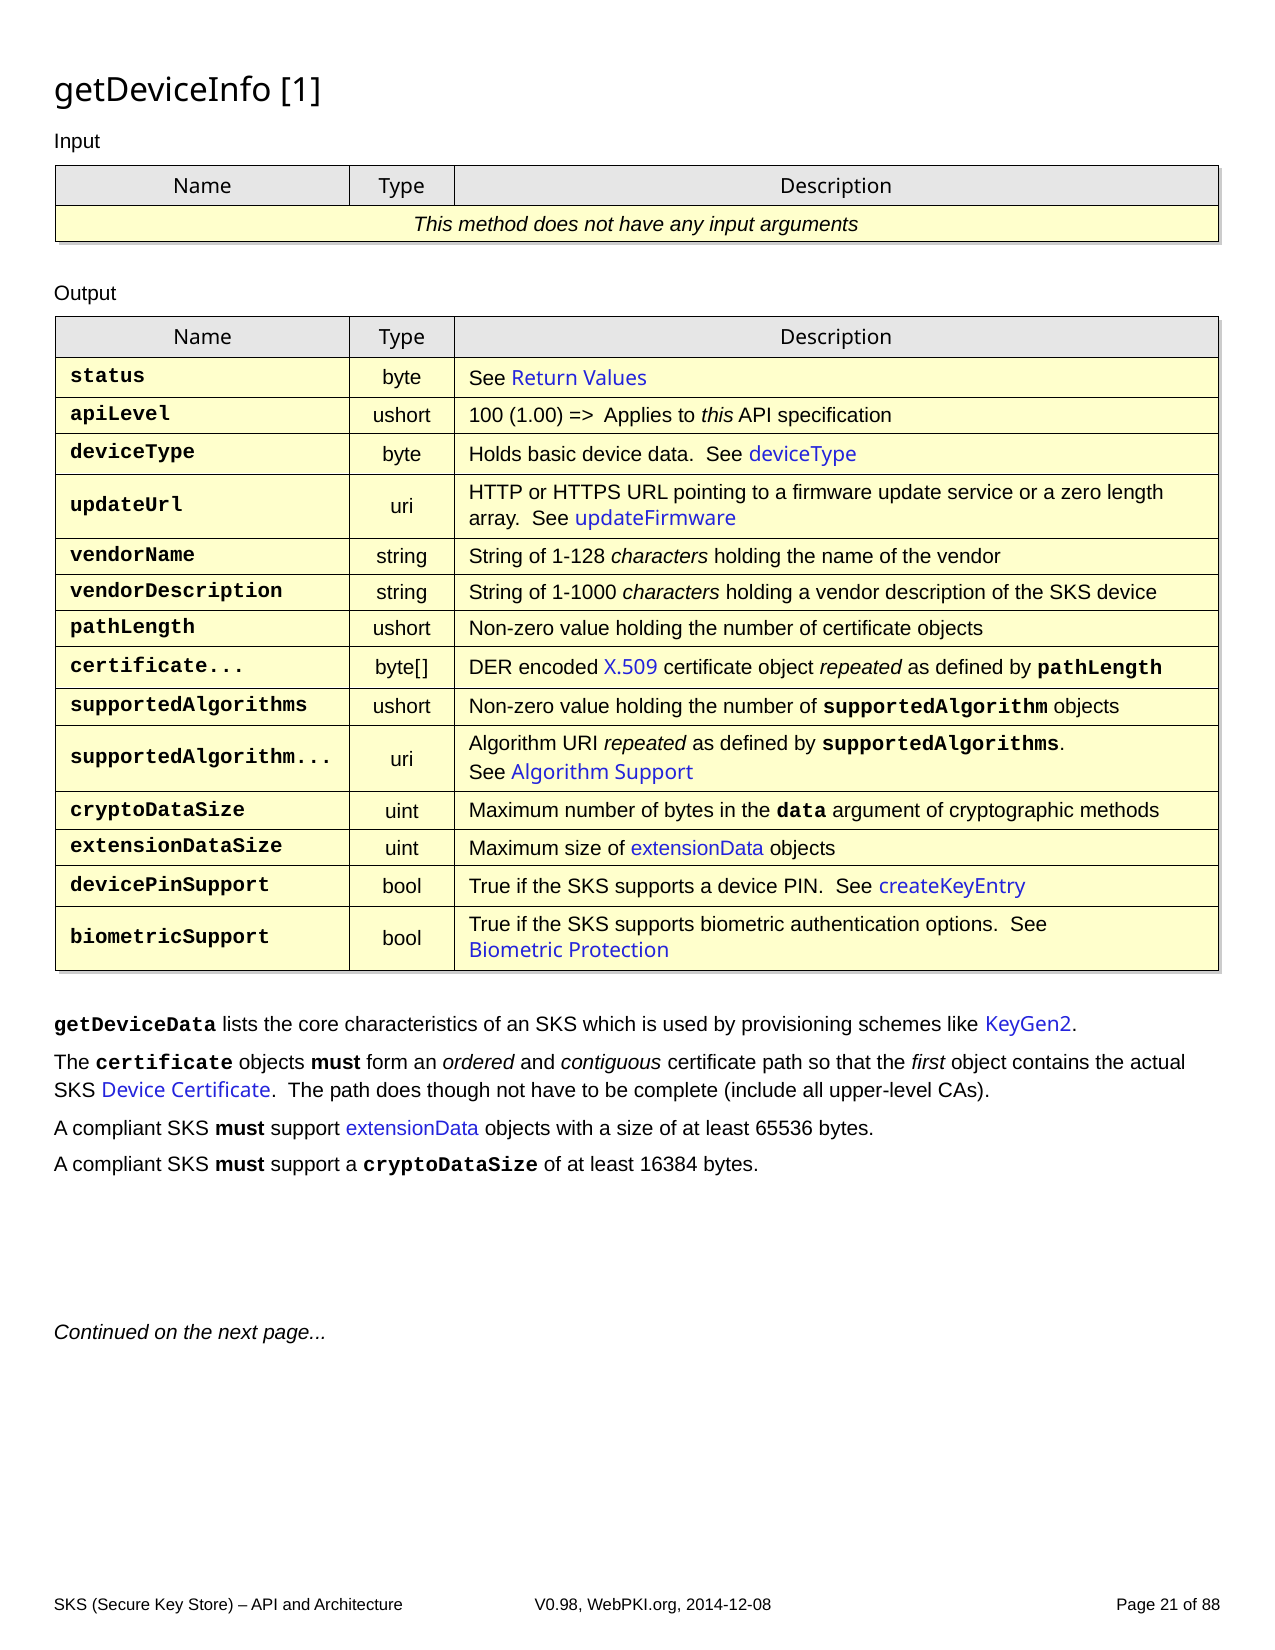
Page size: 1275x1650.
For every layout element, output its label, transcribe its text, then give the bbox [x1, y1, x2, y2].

table_cell Non-zero value holding the number of supportedAlgorithm objects [455, 689, 1218, 725]
table_cell string [350, 539, 454, 574]
table_cell String of 1-128 characters holding the name of the vendor [455, 539, 1218, 574]
table_cell deviceType [56, 434, 349, 473]
table_header Type [350, 317, 454, 357]
subtitle getDeviceInfo [1] [54, 66, 1221, 111]
table_cell pathLength [56, 611, 349, 646]
table_cell byte [350, 434, 454, 473]
table_cell byte⁮[ ] [350, 647, 454, 687]
table_cell apiLevel [56, 398, 349, 433]
table_cell HTTP or HTTPS URL pointing to a firmware update service or a zero length array. See updateFirmware [455, 475, 1218, 538]
table_cell 100 (1.00) => Applies to this API specification [455, 398, 1218, 433]
text A compliant SKS must support extensionData objects with a size of at least 65536 bytes. [54, 1116, 1221, 1140]
table_cell supportedAlgorithms [56, 689, 349, 725]
table_cell DER encoded X.509 certificate object repeated as defined by pathLength [455, 647, 1218, 687]
text A compliant SKS must support a cryptoDataSize of at least 16384 bytes. [54, 1151, 1221, 1177]
table_cell bool [350, 907, 454, 970]
table_cell See Return Values [455, 358, 1218, 397]
table_cell Maximum number of bytes in the data argument of cryptographic methods [455, 792, 1218, 829]
table_cell supportedAlgorithm... [56, 726, 349, 791]
table_cell devicePinSupport [56, 866, 349, 906]
table_cell ushort [350, 398, 454, 433]
table_header Type [350, 166, 454, 205]
table_cell Non-zero value holding the number of certificate objects [455, 611, 1218, 646]
table_cell ushort [350, 611, 454, 646]
table_cell True if the SKS supports a device PIN. See createKeyEntry [455, 866, 1218, 906]
table_cell uint [350, 830, 454, 865]
table_cell certificate... [56, 647, 349, 687]
text Input [54, 129, 1221, 153]
table_cell ushort [350, 689, 454, 725]
table_cell String of 1-1000 characters holding a vendor description of the SKS device [455, 575, 1218, 610]
table_cell vendorName [56, 539, 349, 574]
text The certificate objects must form an ordered and contiguous certificate path so that the first object contains the actual SKS Device Certificate. The path does though not have to be complete (include all upper-level CAs). [54, 1050, 1221, 1104]
table_cell byte [350, 358, 454, 397]
table_cell extensionDataSize [56, 830, 349, 865]
table_cell status [56, 358, 349, 397]
table_cell vendorDescription [56, 575, 349, 610]
table_header Description [455, 317, 1218, 357]
text getDeviceData lists the core characteristics of an SKS which is used by provisioning schemes like KeyGen2. [54, 1009, 1221, 1038]
table_cell This method does not have any input arguments [56, 206, 1218, 241]
text Continued on the next page... [54, 1320, 1221, 1344]
table_header Name [56, 166, 349, 205]
table_cell cryptoDataSize [56, 792, 349, 829]
table_cell uri [350, 726, 454, 791]
table_cell string [350, 575, 454, 610]
table_cell Algorithm URI repeated as defined by supportedAlgorithms. See Algorithm Support [455, 726, 1218, 791]
table_cell updateUrl [56, 475, 349, 538]
table_cell biometricSupport [56, 907, 349, 970]
table_cell uri [350, 475, 454, 538]
table_header Name [56, 317, 349, 357]
table_cell Maximum size of extensionData objects [455, 830, 1218, 865]
table_cell True if the SKS supports biometric authentication options. See Biometric Protection [455, 907, 1218, 970]
text Output [54, 281, 1221, 304]
table_cell bool [350, 866, 454, 906]
table_header Description [455, 166, 1218, 205]
table_cell Holds basic device data. See deviceType [455, 434, 1218, 473]
table_cell uint [350, 792, 454, 829]
